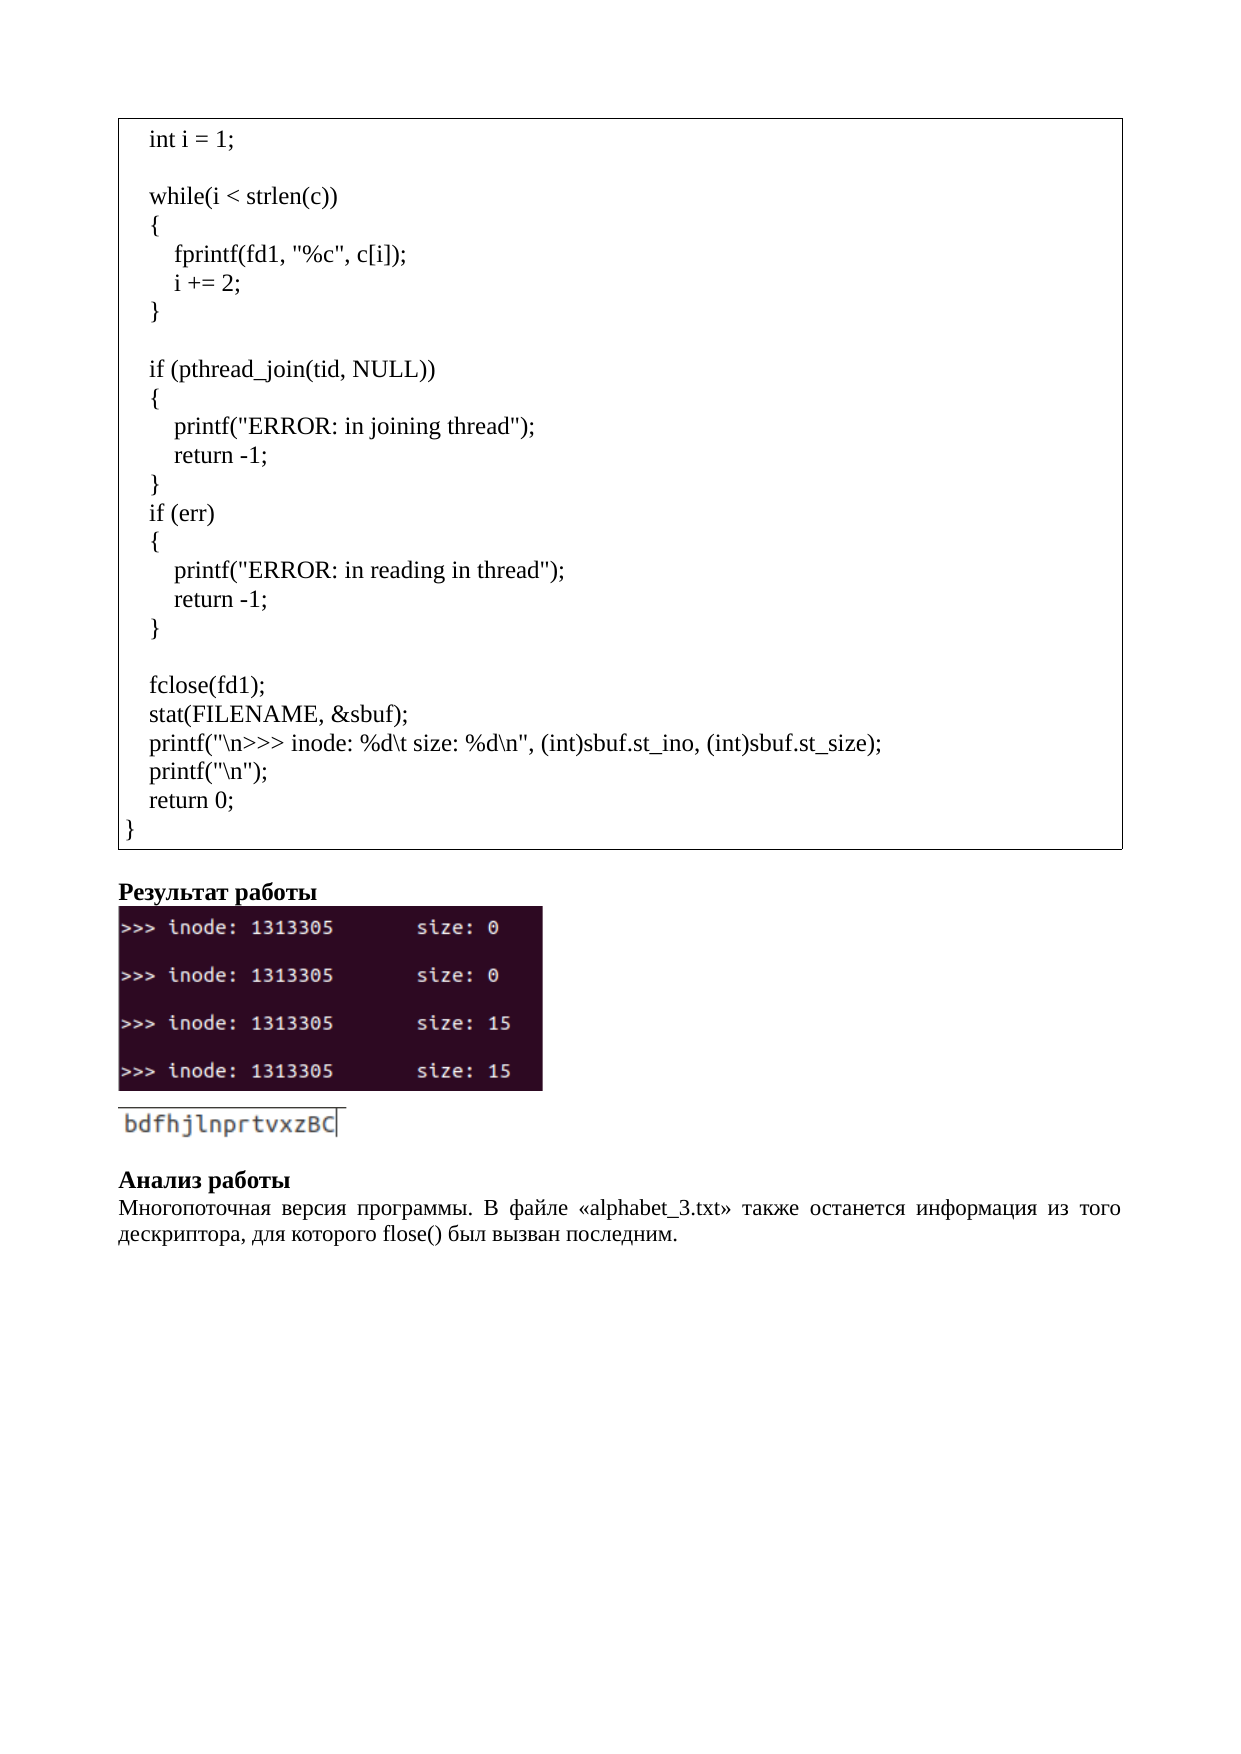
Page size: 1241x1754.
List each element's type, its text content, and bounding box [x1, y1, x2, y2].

text Анализ работы [118, 1165, 1122, 1193]
text Многопоточная версия программы. В файле «alphabet_3.txt» также останется информация из того дескриптора, для которого flose() был вызван последним. [118, 1193, 1122, 1246]
table_header int i = 1; while(i < strlen(c)) { fprintf(fd1, "%c", c[i]); i += 2; } if (pthread_join(tid, NULL)) { printf("ERROR: in joining thread"); return -1; } if (err) { printf("ERROR: in reading in thread"); return -1; } fclose(fd1); stat(FILENAME, &sbuf); printf("\n>>> inode: %d\t size: %d\n", (int)sbuf.st_ino, (int)sbuf.st_size); printf("\n"); return 0; } [119, 119, 1122, 848]
text Результат работы [118, 877, 1122, 906]
picture [118, 906, 543, 1091]
picture [118, 1107, 347, 1142]
